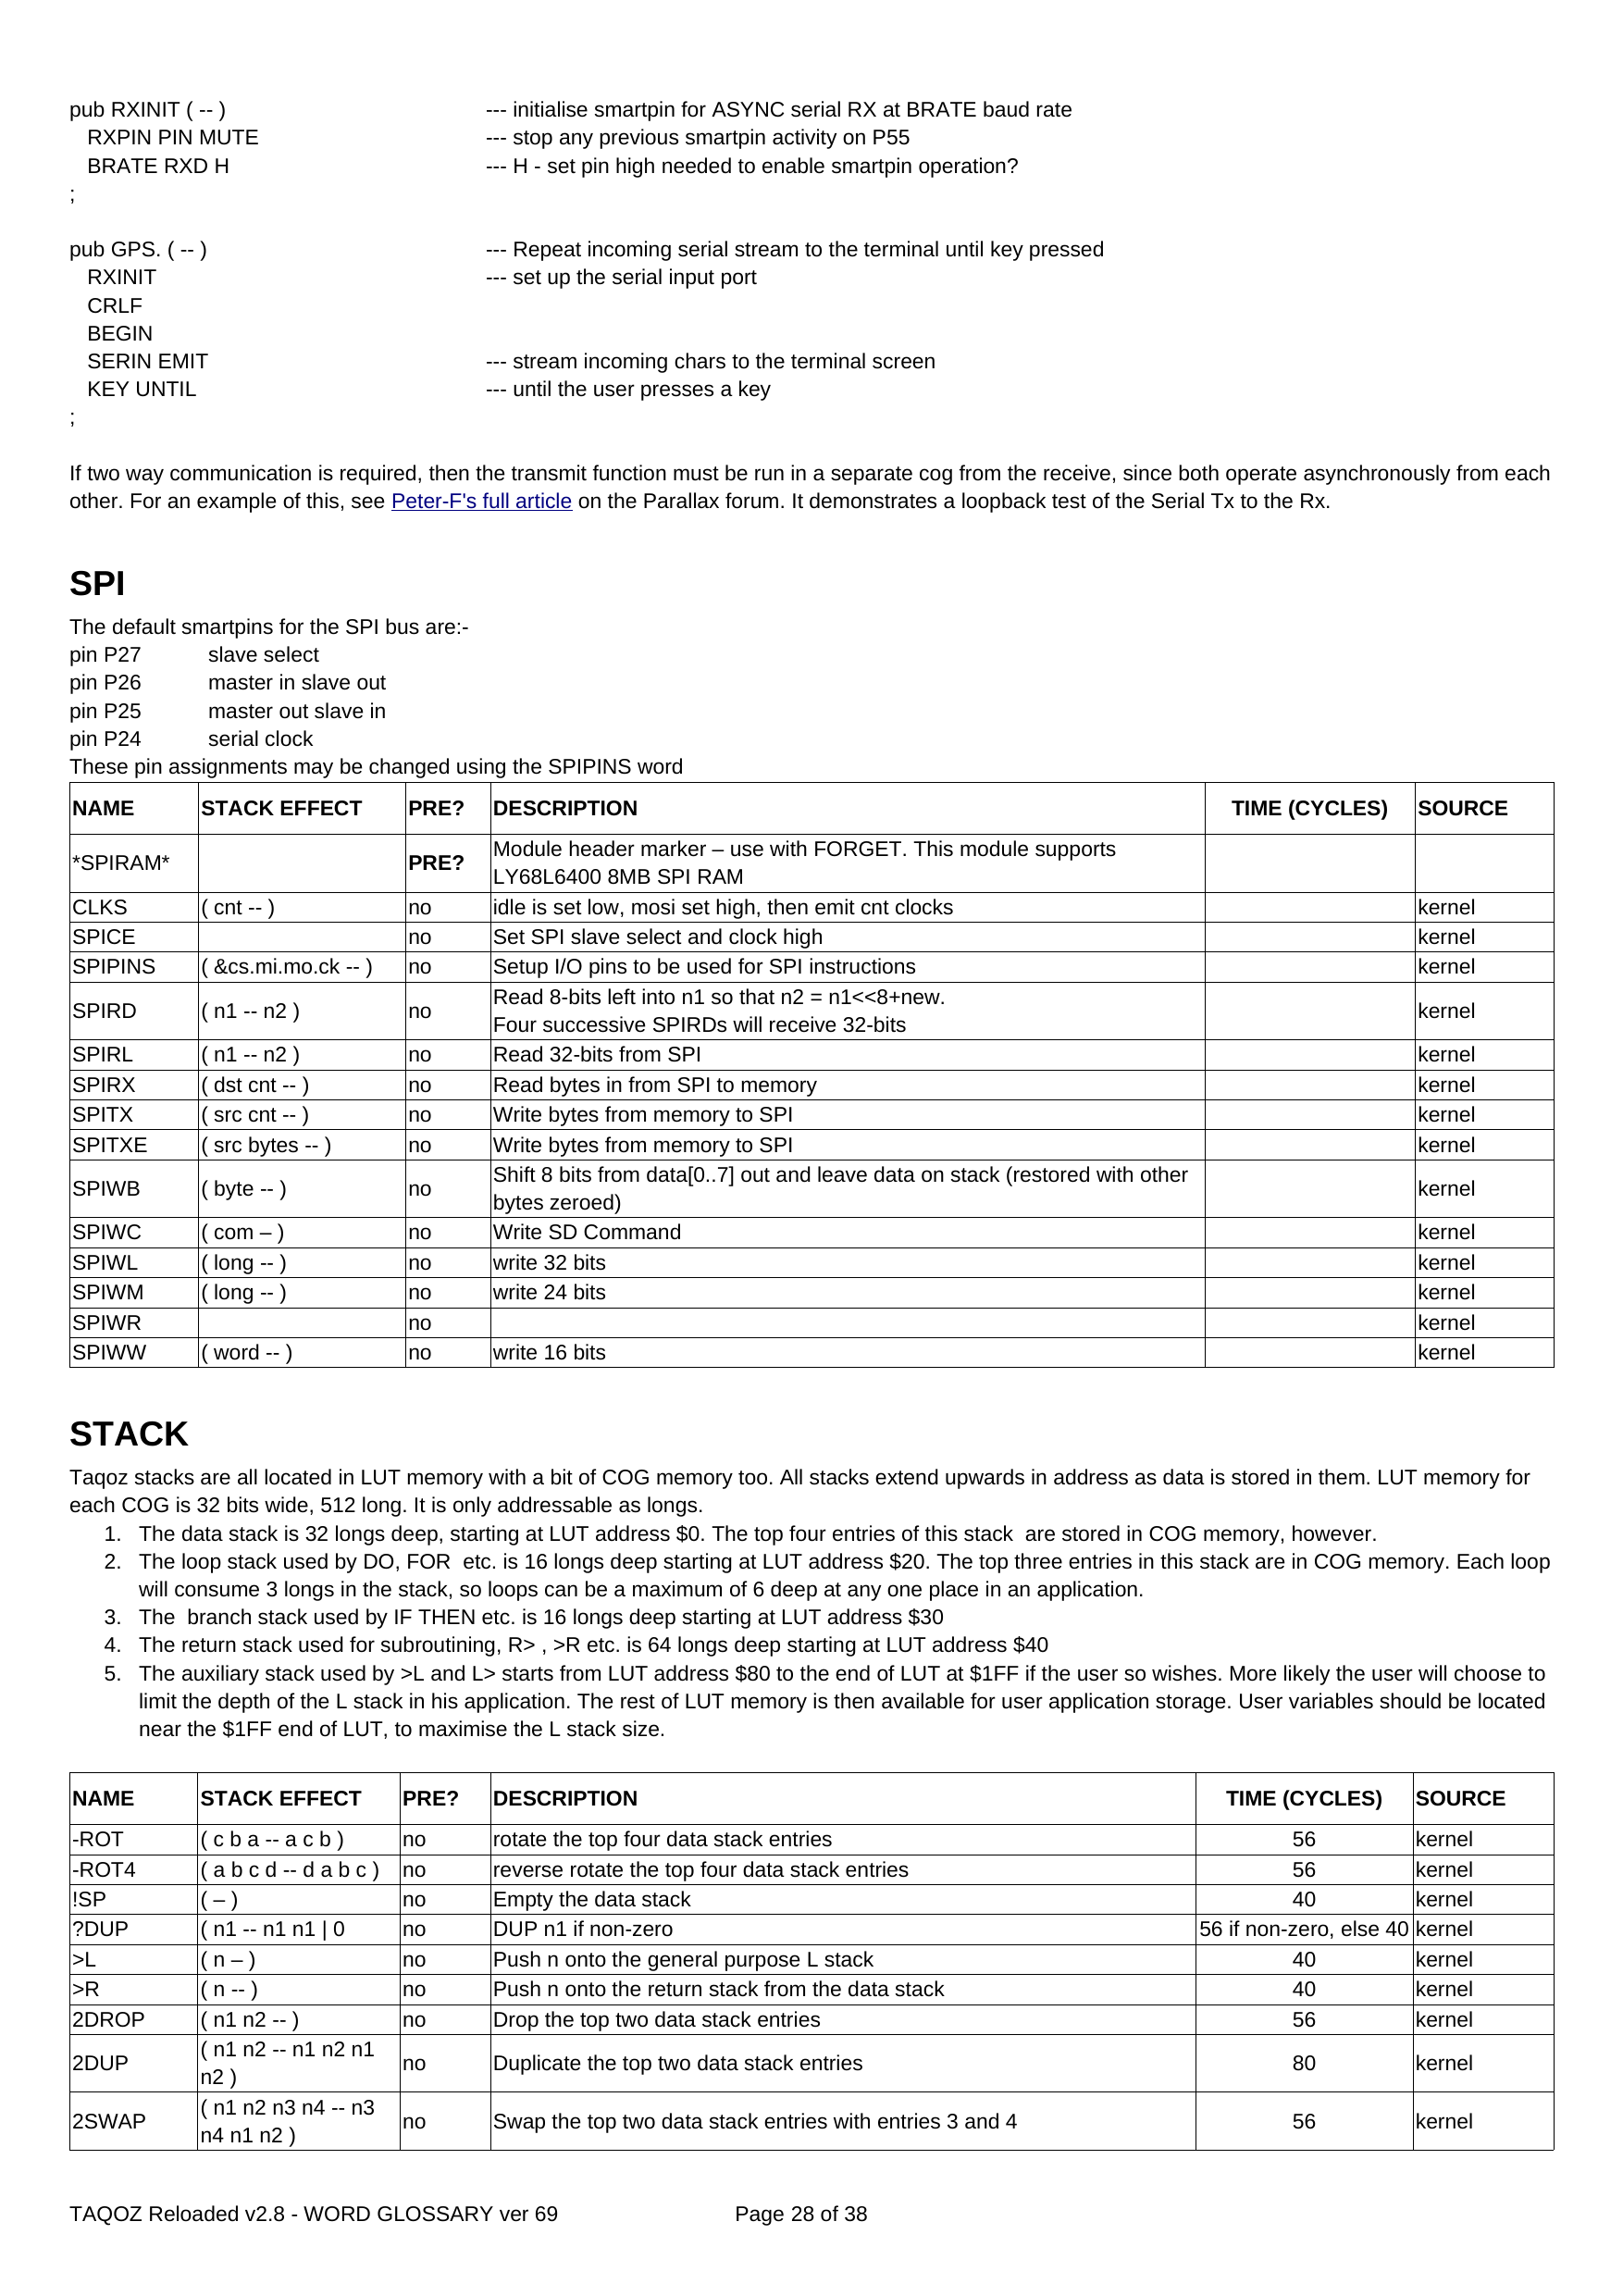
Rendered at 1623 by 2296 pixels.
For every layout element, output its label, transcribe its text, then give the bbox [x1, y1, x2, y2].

table_cell [1206, 1309, 1415, 1337]
table_cell ( cnt -- ) [199, 893, 405, 922]
table_cell SPIWC [70, 1218, 198, 1247]
table_cell [1206, 983, 1415, 1039]
table_cell kernel [1416, 923, 1554, 951]
table_cell [1206, 835, 1415, 891]
table_cell SPIRX [70, 1071, 198, 1099]
table_cell [199, 923, 405, 951]
table_cell write 32 bits [491, 1248, 1205, 1277]
table_cell kernel [1416, 1040, 1554, 1070]
text CRLF [69, 293, 1554, 317]
table_cell [1206, 1130, 1415, 1160]
table_cell ( c b a -- a c b ) [198, 1825, 400, 1854]
table_cell [199, 835, 405, 891]
table_cell kernel [1416, 1278, 1554, 1307]
table_cell [199, 1309, 405, 1337]
table_cell ( n – ) [198, 1945, 400, 1974]
table_cell kernel [1414, 2035, 1554, 2091]
table_cell no [406, 1071, 490, 1099]
table_cell SPIWM [70, 1278, 198, 1307]
table_header STACK EFFECT [199, 783, 405, 834]
table_header DESCRIPTION [491, 1773, 1196, 1824]
text BEGIN [69, 321, 1554, 345]
table_cell no [406, 1130, 490, 1160]
table_cell no [406, 923, 490, 951]
table_cell Write bytes from memory to SPI [491, 1100, 1205, 1129]
table_header NAME [70, 1773, 197, 1824]
table_header NAME [70, 783, 198, 834]
table_cell no [401, 2035, 490, 2091]
table_cell 56 [1196, 1825, 1413, 1854]
table_cell Setup I/O pins to be used for SPI instructions [491, 952, 1205, 982]
table_cell no [406, 952, 490, 982]
table_header SOURCE [1414, 1773, 1554, 1824]
text KEY UNTIL --- until the user presses a key [69, 377, 1554, 402]
table_cell kernel [1416, 983, 1554, 1039]
table_cell [1206, 952, 1415, 982]
table_cell ( dst cnt -- ) [199, 1071, 405, 1099]
table_cell no [406, 1160, 490, 1217]
list The data stack is 32 longs deep, starting at LUT address $0. The top four entries of this stack are stored in COG memory, however. [104, 1520, 1554, 1545]
text SERIN EMIT --- stream incoming chars to the terminal screen [69, 349, 1554, 373]
table_cell kernel [1416, 1248, 1554, 1277]
list The branch stack used by IF THEN etc. is 16 longs deep starting at LUT address $30 [104, 1605, 1554, 1629]
table_cell 80 [1196, 2035, 1413, 2091]
table_cell SPIRL [70, 1040, 198, 1070]
table_cell ( src bytes -- ) [199, 1130, 405, 1160]
table_cell 2DUP [70, 2035, 197, 2091]
text pin P24 serial clock [69, 726, 1554, 751]
table_cell Push n onto the return stack from the data stack [491, 1975, 1196, 2004]
table_header PRE? [406, 783, 490, 834]
table_cell kernel [1414, 1945, 1554, 1974]
table_cell ( n1 n2 -- ) [198, 2005, 400, 2034]
table_cell no [401, 1975, 490, 2004]
table_cell SPIWL [70, 1248, 198, 1277]
table_cell ( &cs.mi.mo.ck -- ) [199, 952, 405, 982]
table_cell 2SWAP [70, 2092, 197, 2150]
text RXPIN PIN MUTE --- stop any previous smartpin activity on P55 [69, 125, 1554, 150]
table_cell kernel [1414, 1825, 1554, 1854]
table_header TIME (CYCLES) [1196, 1773, 1413, 1824]
table_cell [1416, 835, 1554, 891]
table_cell SPIWR [70, 1309, 198, 1337]
table_cell Read 8-bits left into n1 so that n2 = n1<<8+new. Four successive SPIRDs will receive 32-bits [491, 983, 1205, 1039]
list The return stack used for subroutining, R> , >R etc. is 64 longs deep starting at LUT address $40 [104, 1632, 1554, 1657]
table_header SOURCE [1416, 783, 1554, 834]
table_cell Write bytes from memory to SPI [491, 1130, 1205, 1160]
table_cell Set SPI slave select and clock high [491, 923, 1205, 951]
table_cell ( n1 -- n2 ) [199, 1040, 405, 1070]
table_cell Duplicate the top two data stack entries [491, 2035, 1196, 2091]
table_cell no [401, 1825, 490, 1854]
table_cell 56 [1196, 1855, 1413, 1884]
table_cell PRE? [406, 835, 490, 891]
table_cell kernel [1414, 2005, 1554, 2034]
table_cell [1206, 1248, 1415, 1277]
text ; [69, 404, 1554, 429]
table_cell 56 [1196, 2092, 1413, 2150]
table_cell kernel [1416, 1309, 1554, 1337]
table_cell no [406, 983, 490, 1039]
table_cell [1206, 1100, 1415, 1129]
table_cell no [406, 893, 490, 922]
table_cell 56 if non-zero, else 40 [1196, 1915, 1413, 1944]
table_cell Swap the top two data stack entries with entries 3 and 4 [491, 2092, 1196, 2150]
table_cell kernel [1416, 1338, 1554, 1367]
table_cell no [406, 1278, 490, 1307]
table_cell >L [70, 1945, 197, 1974]
table_cell no [401, 1945, 490, 1974]
text ; [69, 181, 1554, 205]
subtitle STACK [69, 1413, 1554, 1454]
table_cell ( a b c d -- d a b c ) [198, 1855, 400, 1884]
table_cell ( com – ) [199, 1218, 405, 1247]
table_cell 40 [1196, 1885, 1413, 1914]
table_cell [1206, 893, 1415, 922]
table_cell no [401, 2092, 490, 2150]
table_cell write 24 bits [491, 1278, 1205, 1307]
table_cell [1206, 1278, 1415, 1307]
table_cell SPIPINS [70, 952, 198, 982]
table_cell ( n1 n2 -- n1 n2 n1 n2 ) [198, 2035, 400, 2091]
table_cell SPICE [70, 923, 198, 951]
text Taqoz stacks are all located in LUT memory with a bit of COG memory too. All stacks extend upwards in address as data is stored in them. LUT memory for each COG is 32 bits wide, 512 long. It is only addressable as longs. [69, 1465, 1554, 1517]
table_cell 2DROP [70, 2005, 197, 2034]
table_cell Empty the data stack [491, 1885, 1196, 1914]
table_cell ( long -- ) [199, 1278, 405, 1307]
table_cell ( n -- ) [198, 1975, 400, 2004]
table_cell kernel [1416, 1071, 1554, 1099]
table_cell SPIWB [70, 1160, 198, 1217]
table_header PRE? [401, 1773, 490, 1824]
text If two way communication is required, then the transmit function must be run in a separate cog from the receive, since both operate asynchronously from each other. For an example of this, see Peter-F's full article on the Parallax forum. It demonstrates a loopback test of the Serial Tx to the Rx. [69, 461, 1554, 513]
text pin P27 slave select [69, 642, 1554, 667]
text pin P25 master out slave in [69, 698, 1554, 723]
table_cell Module header marker – use with FORGET. This module supports LY68L6400 8MB SPI RAM [491, 835, 1205, 891]
text BRATE RXD H --- H - set pin high needed to enable smartpin operation? [69, 154, 1554, 178]
text pub GPS. ( -- ) --- Repeat incoming serial stream to the terminal until key pressed [69, 237, 1554, 262]
table_cell rotate the top four data stack entries [491, 1825, 1196, 1854]
table_cell kernel [1416, 1218, 1554, 1247]
table_cell idle is set low, mosi set high, then emit cnt clocks [491, 893, 1205, 922]
text These pin assignments may be changed using the SPIPINS word [69, 754, 1554, 778]
subtitle SPI [69, 563, 1554, 602]
table_cell Shift 8 bits from data[0..7] out and leave data on stack (restored with other bytes zeroed) [491, 1160, 1205, 1217]
table_cell >R [70, 1975, 197, 2004]
table_cell ( word -- ) [199, 1338, 405, 1367]
table_cell no [406, 1248, 490, 1277]
text pin P26 master in slave out [69, 670, 1554, 695]
table_cell CLKS [70, 893, 198, 922]
table_cell 40 [1196, 1975, 1413, 2004]
table_cell kernel [1416, 952, 1554, 982]
table_cell reverse rotate the top four data stack entries [491, 1855, 1196, 1884]
table_cell [1206, 923, 1415, 951]
table_cell SPIWW [70, 1338, 198, 1367]
table_cell write 16 bits [491, 1338, 1205, 1367]
table_cell SPITX [70, 1100, 198, 1129]
table_cell ( – ) [198, 1885, 400, 1914]
table_cell !SP [70, 1885, 197, 1914]
table_cell kernel [1416, 1100, 1554, 1129]
table_cell [1206, 1338, 1415, 1367]
table_cell no [406, 1040, 490, 1070]
table_cell kernel [1414, 1975, 1554, 2004]
table_cell ( n1 n2 n3 n4 -- n3 n4 n1 n2 ) [198, 2092, 400, 2150]
table_cell Read 32-bits from SPI [491, 1040, 1205, 1070]
table_cell no [406, 1309, 490, 1337]
text RXINIT --- set up the serial input port [69, 265, 1554, 290]
table_cell ( src cnt -- ) [199, 1100, 405, 1129]
text pub RXINIT ( -- ) --- initialise smartpin for ASYNC serial RX at BRATE baud rate [69, 97, 1554, 122]
table_cell ( n1 -- n1 n1 | 0 [198, 1915, 400, 1944]
table_cell -ROT4 [70, 1855, 197, 1884]
table_cell kernel [1414, 2092, 1554, 2150]
table_cell ?DUP [70, 1915, 197, 1944]
table_cell SPIRD [70, 983, 198, 1039]
table_cell kernel [1416, 1130, 1554, 1160]
table_cell no [406, 1218, 490, 1247]
table_cell ( n1 -- n2 ) [199, 983, 405, 1039]
table_cell Write SD Command [491, 1218, 1205, 1247]
table_cell 56 [1196, 2005, 1413, 2034]
table_cell ( long -- ) [199, 1248, 405, 1277]
table_cell [1206, 1040, 1415, 1070]
table_cell kernel [1416, 1160, 1554, 1217]
list The loop stack used by DO, FOR etc. is 16 longs deep starting at LUT address $20. The top three entries in this stack are in COG memory. Each loop will consume 3 longs in the stack, so loops can be a maximum of 6 deep at any one place in an application. [104, 1549, 1554, 1601]
table_header TIME (CYCLES) [1206, 783, 1415, 834]
table_cell -ROT [70, 1825, 197, 1854]
table_cell kernel [1414, 1885, 1554, 1914]
table_cell [1206, 1218, 1415, 1247]
list The auxiliary stack used by >L and L> starts from LUT address $80 to the end of LUT at $1FF if the user so wishes. More likely the user will choose to limit the depth of the L stack in his application. The rest of LUT memory is then available for user application storage. User variables should be located near the $1FF end of LUT, to maximise the L stack size. [104, 1660, 1554, 1741]
table_cell ( byte -- ) [199, 1160, 405, 1217]
table_header DESCRIPTION [491, 783, 1205, 834]
table_cell *SPIRAM* [70, 835, 198, 891]
table_cell 40 [1196, 1945, 1413, 1974]
table_cell Drop the top two data stack entries [491, 2005, 1196, 2034]
table_cell kernel [1416, 893, 1554, 922]
table_cell SPITXE [70, 1130, 198, 1160]
table_cell no [406, 1100, 490, 1129]
table_cell no [406, 1338, 490, 1367]
table_header STACK EFFECT [198, 1773, 400, 1824]
table_cell [491, 1309, 1205, 1337]
table_cell no [401, 1915, 490, 1944]
text The default smartpins for the SPI bus are:- [69, 614, 1554, 639]
table_cell no [401, 1855, 490, 1884]
table_cell no [401, 2005, 490, 2034]
table_cell kernel [1414, 1915, 1554, 1944]
table_cell no [401, 1885, 490, 1914]
table_cell kernel [1414, 1855, 1554, 1884]
table_cell [1206, 1160, 1415, 1217]
table_cell Read bytes in from SPI to memory [491, 1071, 1205, 1099]
table_cell Push n onto the general purpose L stack [491, 1945, 1196, 1974]
table_cell DUP n1 if non-zero [491, 1915, 1196, 1944]
table_cell [1206, 1071, 1415, 1099]
